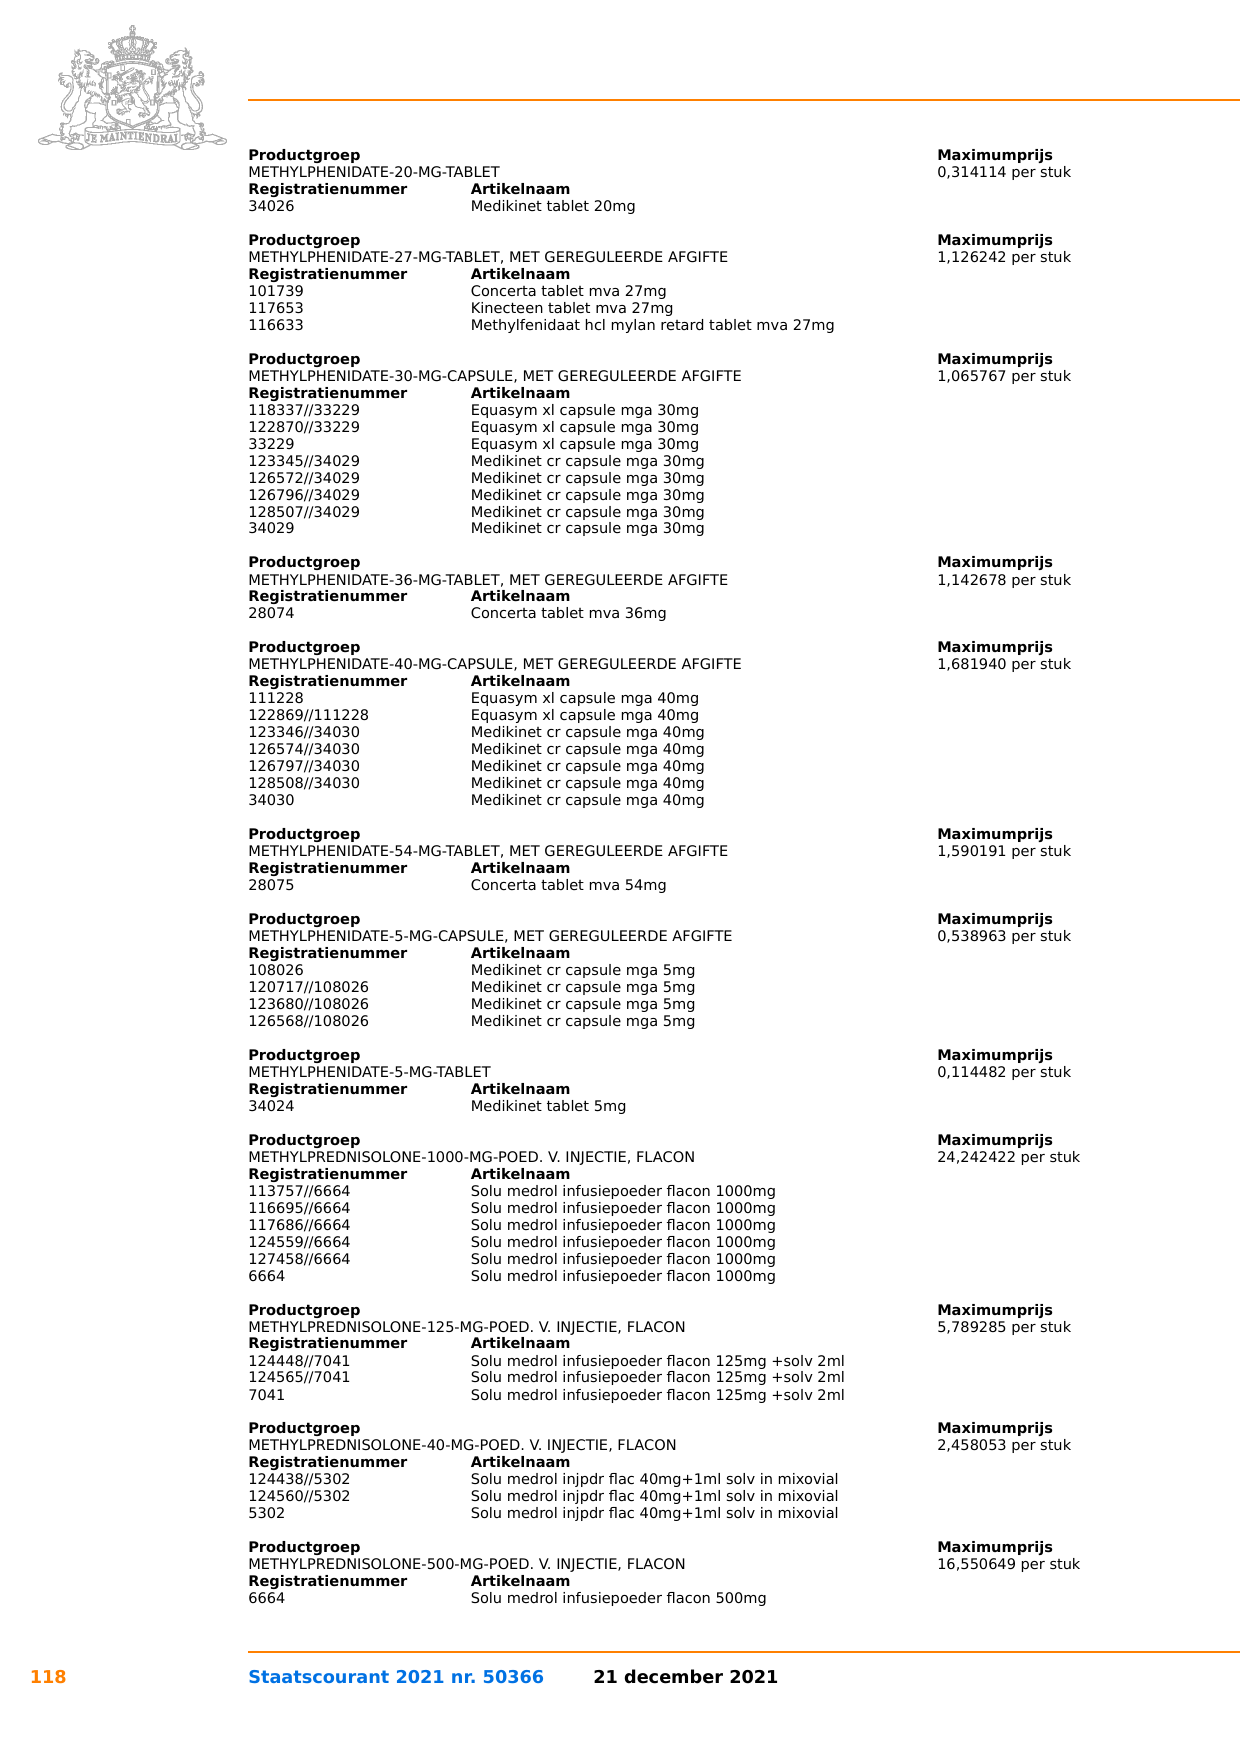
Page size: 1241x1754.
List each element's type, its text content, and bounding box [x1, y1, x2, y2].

table_cell Productgroep [248, 1301, 464, 1318]
table_cell 122869//111228 [248, 707, 464, 724]
table_cell 128508//34030 [248, 775, 464, 792]
table_cell [931, 1573, 1163, 1590]
table_cell Medikinet cr capsule mga 30mg [465, 453, 1163, 469]
table_cell [465, 554, 931, 571]
table_cell Concerta tablet mva 36mg [465, 605, 1163, 622]
table_cell Artikelnaam [465, 860, 931, 877]
table_cell METHYLPHENIDATE-5-MG-TABLET [248, 1064, 931, 1081]
table_cell [931, 266, 1163, 283]
table_cell 1,142678 per stuk [931, 571, 1163, 588]
table_cell 122870//33229 [248, 419, 464, 436]
table_cell Productgroep [248, 1132, 464, 1149]
table_cell Productgroep [248, 232, 464, 249]
table_cell 2,458053 per stuk [931, 1437, 1163, 1454]
table_cell 1,681940 per stuk [931, 656, 1163, 673]
table_cell Maximumprijs [931, 826, 1163, 843]
table_cell [931, 860, 1163, 877]
table_cell 34024 [248, 1098, 464, 1115]
table_cell Solu medrol injpdr flac 40mg+1ml solv in mixovial [465, 1488, 1163, 1505]
table_cell 124559//6664 [248, 1234, 464, 1251]
table_cell [931, 1166, 1163, 1183]
table_cell Concerta tablet mva 27mg [465, 283, 1163, 300]
table_cell 117686//6664 [248, 1217, 464, 1233]
table_cell Registratienummer [248, 673, 464, 690]
table_cell Artikelnaam [465, 1081, 931, 1098]
table_cell Artikelnaam [465, 588, 931, 605]
table_cell Registratienummer [248, 385, 464, 402]
table_cell Methylfenidaat hcl mylan retard tablet mva 27mg [465, 317, 1163, 334]
table_cell [931, 1081, 1163, 1098]
table_cell Solu medrol injpdr flac 40mg+1ml solv in mixovial [465, 1505, 1163, 1522]
table_cell Productgroep [248, 639, 464, 656]
table_cell Medikinet tablet 5mg [465, 1098, 1163, 1115]
table_cell Medikinet cr capsule mga 5mg [465, 1013, 1163, 1030]
table_cell Registratienummer [248, 860, 464, 877]
table_cell [465, 1301, 931, 1318]
table_cell METHYLPREDNISOLONE-40-MG-POED. V. INJECTIE, FLACON [248, 1437, 931, 1454]
table_cell METHYLPHENIDATE-27-MG-TABLET, MET GEREGULEERDE AFGIFTE [248, 249, 931, 266]
table_cell Equasym xl capsule mga 40mg [465, 690, 1163, 707]
table_cell Medikinet cr capsule mga 40mg [465, 758, 1163, 775]
table_cell [248, 215, 1163, 232]
table_cell [931, 1454, 1163, 1471]
table_cell Concerta tablet mva 54mg [465, 877, 1163, 894]
table_cell 34029 [248, 520, 464, 537]
table_cell 34030 [248, 792, 464, 809]
table_cell 124560//5302 [248, 1488, 464, 1505]
table_cell [465, 232, 931, 249]
table_cell 28074 [248, 605, 464, 622]
table_cell 127458//6664 [248, 1251, 464, 1267]
table_cell Registratienummer [248, 266, 464, 283]
table_cell 126574//34030 [248, 741, 464, 758]
table_cell 16,550649 per stuk [931, 1556, 1163, 1573]
table_cell Maximumprijs [931, 147, 1163, 164]
table_cell [465, 639, 931, 656]
table_cell 34026 [248, 198, 464, 215]
table_cell 124438//5302 [248, 1471, 464, 1488]
table_cell [931, 945, 1163, 962]
table_cell 116633 [248, 317, 464, 334]
table_cell [248, 1522, 1163, 1539]
table_cell [248, 809, 1163, 826]
table_cell METHYLPREDNISOLONE-125-MG-POED. V. INJECTIE, FLACON [248, 1319, 931, 1335]
table_cell [465, 1539, 931, 1556]
table_cell 113757//6664 [248, 1183, 464, 1199]
table_cell Medikinet cr capsule mga 5mg [465, 962, 1163, 979]
table_cell Maximumprijs [931, 554, 1163, 571]
table_cell 126796//34029 [248, 486, 464, 503]
table_cell METHYLPHENIDATE-20-MG-TABLET [248, 164, 931, 181]
table_cell 126572//34029 [248, 470, 464, 486]
table_cell [248, 538, 1163, 554]
table_cell [248, 1030, 1163, 1047]
table_cell 123346//34030 [248, 724, 464, 741]
table_cell Productgroep [248, 147, 464, 164]
table_cell Solu medrol infusiepoeder flacon 500mg [465, 1590, 1163, 1607]
table_cell [465, 1420, 931, 1437]
table_cell [465, 826, 931, 843]
table_cell 5302 [248, 1505, 464, 1522]
table_cell [248, 622, 1163, 639]
table_cell 6664 [248, 1590, 464, 1607]
table_cell Solu medrol infusiepoeder flacon 1000mg [465, 1268, 1163, 1284]
table_cell Productgroep [248, 911, 464, 928]
table_cell [248, 130, 1163, 147]
table_cell Productgroep [248, 351, 464, 368]
table_cell 0,538963 per stuk [931, 928, 1163, 945]
table_cell 7041 [248, 1386, 464, 1403]
table_cell Registratienummer [248, 181, 464, 198]
table_cell [465, 351, 931, 368]
table_cell 123345//34029 [248, 453, 464, 469]
table_cell Maximumprijs [931, 232, 1163, 249]
table_cell Solu medrol injpdr flac 40mg+1ml solv in mixovial [465, 1471, 1163, 1488]
table_cell METHYLPREDNISOLONE-500-MG-POED. V. INJECTIE, FLACON [248, 1556, 931, 1573]
table_cell Productgroep [248, 1539, 464, 1556]
table_cell Maximumprijs [931, 351, 1163, 368]
table_cell Artikelnaam [465, 1335, 931, 1352]
table_cell Equasym xl capsule mga 30mg [465, 436, 1163, 452]
table_cell METHYLPHENIDATE-30-MG-CAPSULE, MET GEREGULEERDE AFGIFTE [248, 368, 931, 384]
table_cell 108026 [248, 962, 464, 979]
table_cell 33229 [248, 436, 464, 452]
table_cell METHYLPHENIDATE-36-MG-TABLET, MET GEREGULEERDE AFGIFTE [248, 571, 931, 588]
table_cell METHYLPHENIDATE-40-MG-CAPSULE, MET GEREGULEERDE AFGIFTE [248, 656, 931, 673]
table_cell Artikelnaam [465, 673, 931, 690]
table_cell [248, 1285, 1163, 1301]
table_cell Registratienummer [248, 945, 464, 962]
table_cell Artikelnaam [465, 266, 931, 283]
table_cell Solu medrol infusiepoeder flacon 1000mg [465, 1217, 1163, 1233]
table_cell 124448//7041 [248, 1353, 464, 1369]
table_cell Equasym xl capsule mga 40mg [465, 707, 1163, 724]
table_cell 118337//33229 [248, 402, 464, 418]
table_cell Registratienummer [248, 588, 464, 605]
table_cell Productgroep [248, 1047, 464, 1064]
table_cell 128507//34029 [248, 504, 464, 520]
table_cell Maximumprijs [931, 1132, 1163, 1149]
table_cell Registratienummer [248, 1166, 464, 1183]
table_cell Productgroep [248, 826, 464, 843]
table_cell Maximumprijs [931, 1047, 1163, 1064]
table_cell Artikelnaam [465, 1573, 931, 1590]
table_cell [248, 894, 1163, 911]
table_cell Artikelnaam [465, 385, 931, 402]
table_cell Medikinet cr capsule mga 30mg [465, 486, 1163, 503]
table_cell [465, 1132, 931, 1149]
table_cell 1,065767 per stuk [931, 368, 1163, 384]
table_cell 6664 [248, 1268, 464, 1284]
table_cell Medikinet cr capsule mga 30mg [465, 504, 1163, 520]
table_cell METHYLPREDNISOLONE-1000-MG-POED. V. INJECTIE, FLACON [248, 1149, 931, 1166]
table_cell Solu medrol infusiepoeder flacon 1000mg [465, 1200, 1163, 1217]
table_cell Registratienummer [248, 1454, 464, 1471]
table_cell 1,126242 per stuk [931, 249, 1163, 266]
table_cell [248, 1403, 1163, 1420]
table_cell 1,590191 per stuk [931, 843, 1163, 860]
picture [38, 25, 227, 150]
table_cell Solu medrol infusiepoeder flacon 1000mg [465, 1183, 1163, 1199]
table_cell 116695//6664 [248, 1200, 464, 1217]
table_cell Medikinet cr capsule mga 40mg [465, 792, 1163, 809]
table_cell [931, 673, 1163, 690]
table_cell 111228 [248, 690, 464, 707]
table_cell 28075 [248, 877, 464, 894]
table_cell Solu medrol infusiepoeder flacon 125mg +solv 2ml [465, 1386, 1163, 1403]
table_cell [465, 147, 931, 164]
table_cell Artikelnaam [465, 1166, 931, 1183]
table_cell 24,242422 per stuk [931, 1149, 1163, 1166]
table_cell Equasym xl capsule mga 30mg [465, 402, 1163, 418]
table_cell Solu medrol infusiepoeder flacon 125mg +solv 2ml [465, 1369, 1163, 1386]
table_cell Maximumprijs [931, 911, 1163, 928]
table_cell [248, 1115, 1163, 1132]
table_cell Medikinet cr capsule mga 30mg [465, 520, 1163, 537]
table_cell Registratienummer [248, 1573, 464, 1590]
table_cell METHYLPHENIDATE-54-MG-TABLET, MET GEREGULEERDE AFGIFTE [248, 843, 931, 860]
table_cell Solu medrol infusiepoeder flacon 125mg +solv 2ml [465, 1353, 1163, 1369]
table_cell [931, 385, 1163, 402]
table_cell Equasym xl capsule mga 30mg [465, 419, 1163, 436]
table_cell Medikinet cr capsule mga 40mg [465, 741, 1163, 758]
table_cell 126797//34030 [248, 758, 464, 775]
table_cell Medikinet tablet 20mg [465, 198, 1163, 215]
table_cell 5,789285 per stuk [931, 1319, 1163, 1335]
table_cell [931, 1335, 1163, 1352]
table_cell Productgroep [248, 554, 464, 571]
table_cell 126568//108026 [248, 1013, 464, 1030]
table_cell Medikinet cr capsule mga 40mg [465, 775, 1163, 792]
table_cell METHYLPHENIDATE-5-MG-CAPSULE, MET GEREGULEERDE AFGIFTE [248, 928, 931, 945]
table_cell Medikinet cr capsule mga 5mg [465, 996, 1163, 1013]
table_cell 0,314114 per stuk [931, 164, 1163, 181]
table_cell 124565//7041 [248, 1369, 464, 1386]
table_cell Maximumprijs [931, 1301, 1163, 1318]
table_cell Registratienummer [248, 1335, 464, 1352]
table_cell Kinecteen tablet mva 27mg [465, 300, 1163, 317]
table_cell [465, 911, 931, 928]
table_cell 120717//108026 [248, 979, 464, 996]
table_cell Artikelnaam [465, 945, 931, 962]
table_cell [465, 1047, 931, 1064]
table_cell [931, 588, 1163, 605]
table_cell Medikinet cr capsule mga 5mg [465, 979, 1163, 996]
table_cell 117653 [248, 300, 464, 317]
table_cell Medikinet cr capsule mga 40mg [465, 724, 1163, 741]
table_cell 0,114482 per stuk [931, 1064, 1163, 1081]
table_cell Solu medrol infusiepoeder flacon 1000mg [465, 1234, 1163, 1251]
table_cell Artikelnaam [465, 181, 931, 198]
table_cell Maximumprijs [931, 639, 1163, 656]
table_cell Artikelnaam [465, 1454, 931, 1471]
table_cell 101739 [248, 283, 464, 300]
table_cell Registratienummer [248, 1081, 464, 1098]
table_cell Solu medrol infusiepoeder flacon 1000mg [465, 1251, 1163, 1267]
table_cell Maximumprijs [931, 1420, 1163, 1437]
table_cell Medikinet cr capsule mga 30mg [465, 470, 1163, 486]
table_cell Maximumprijs [931, 1539, 1163, 1556]
table_cell [931, 181, 1163, 198]
table_cell [248, 334, 1163, 351]
table_cell 123680//108026 [248, 996, 464, 1013]
table_cell Productgroep [248, 1420, 464, 1437]
